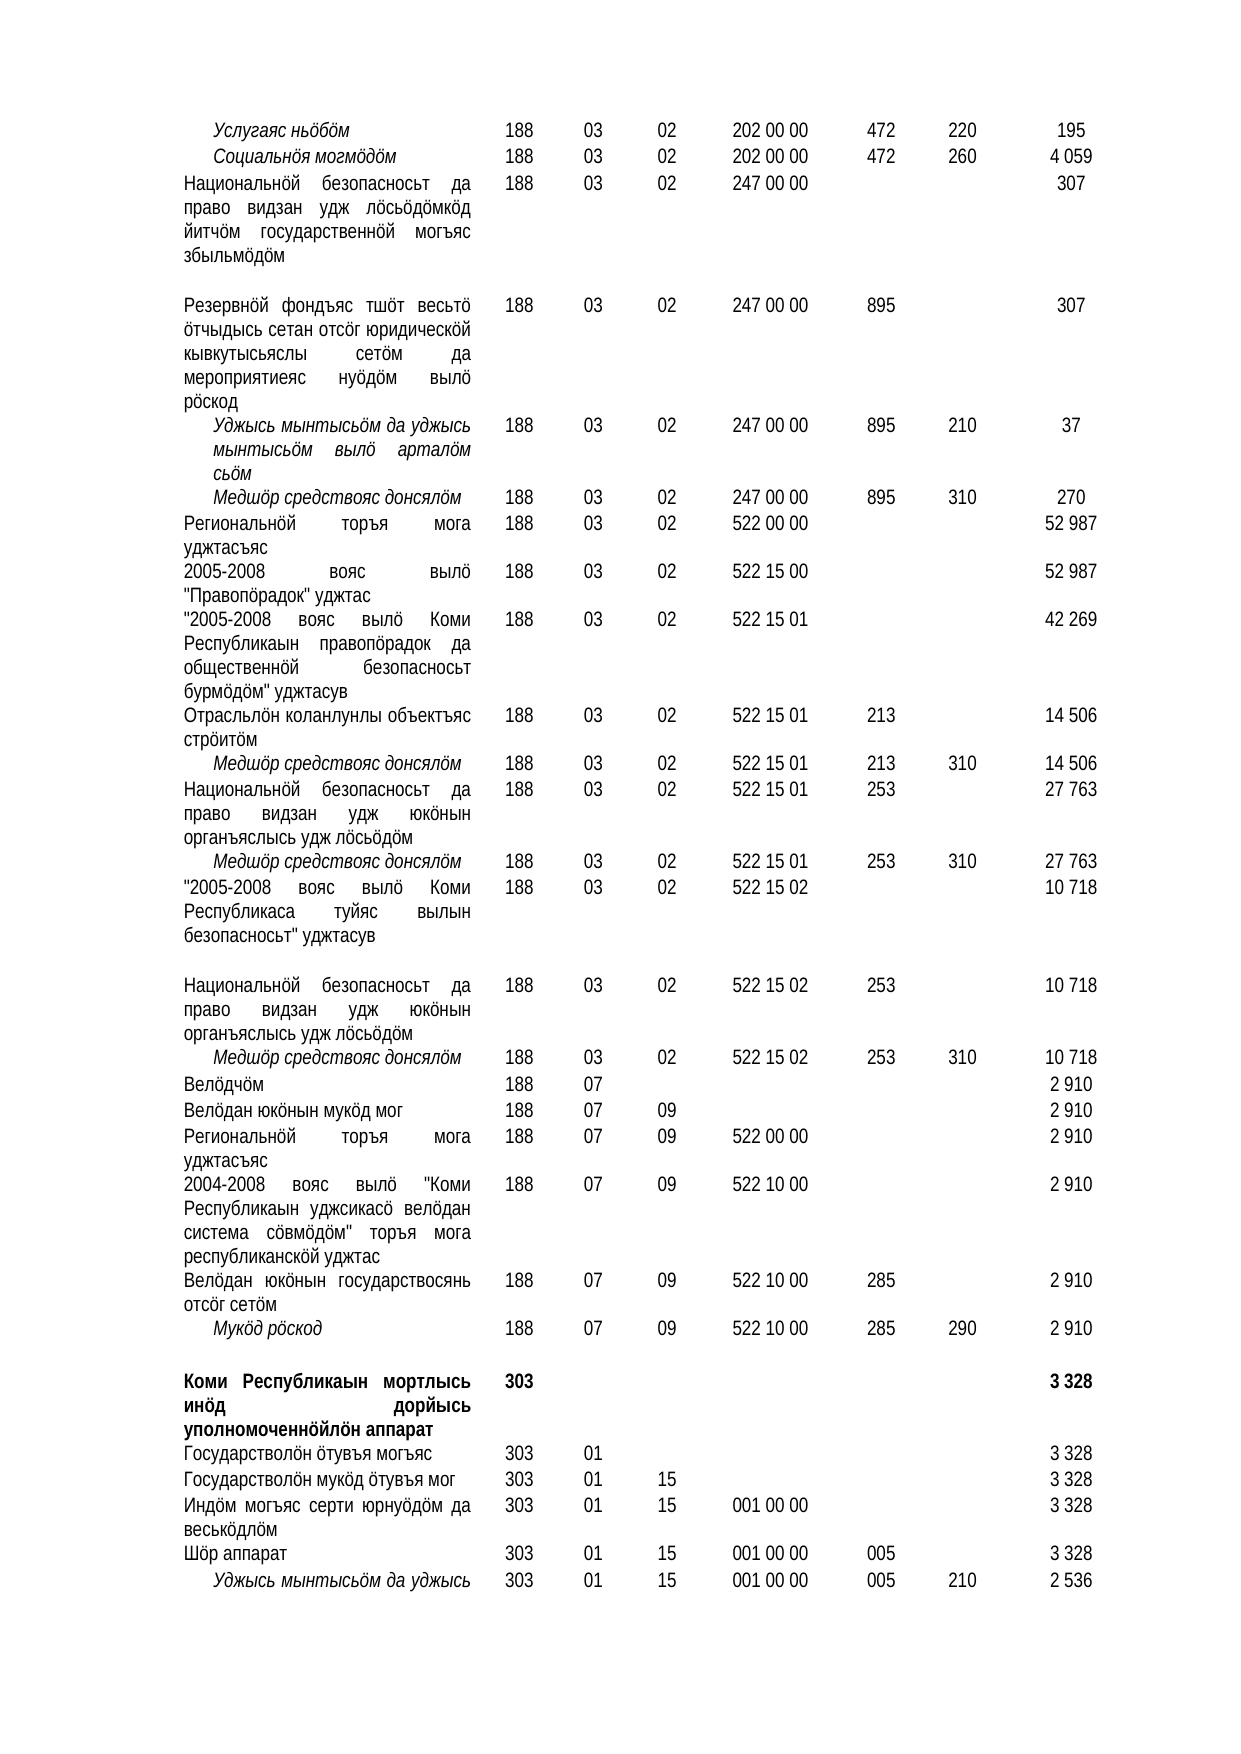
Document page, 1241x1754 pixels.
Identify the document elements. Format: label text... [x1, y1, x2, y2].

table_cell 52 987 [999, 511, 1143, 559]
table_cell [925, 777, 999, 849]
table_cell Медшöр средствояс донсялöм [172, 1045, 482, 1072]
table_cell Мукöд рöскод [172, 1316, 482, 1342]
table_cell 42 269 [999, 607, 1143, 703]
table_cell 3 328 [999, 1467, 1143, 1493]
table_cell [925, 1098, 999, 1124]
table_cell [837, 1072, 925, 1098]
table_cell [837, 171, 925, 267]
table_cell [837, 559, 925, 607]
table_cell 27 763 [999, 849, 1143, 875]
table_cell [482, 267, 556, 293]
table_cell 2 536 [999, 1568, 1143, 1594]
table_cell 07 [556, 1098, 630, 1124]
table_cell 07 [556, 1172, 630, 1268]
table_cell 02 [630, 145, 704, 171]
table_cell 303 [482, 1441, 556, 1467]
table_cell 01 [556, 1441, 630, 1467]
table_cell [1143, 171, 1217, 267]
table_cell 522 10 00 [704, 1316, 837, 1342]
table_cell 01 [556, 1568, 630, 1594]
table_cell [1143, 118, 1217, 144]
table_cell 202 00 00 [704, 145, 837, 171]
table_cell 02 [630, 875, 704, 947]
table_cell [482, 1343, 556, 1369]
table_cell [925, 1369, 999, 1441]
table_cell 290 [925, 1316, 999, 1342]
table_cell 188 [482, 974, 556, 1045]
table_cell [1143, 1493, 1217, 1541]
table_cell "2005-2008 вояс вылö Коми Республикаса туйяс вылын безопасносьт" уджтасув [172, 875, 482, 947]
table_cell Государстволöн мукöд öтувъя мог [172, 1467, 482, 1493]
table_cell 522 15 02 [704, 1045, 837, 1072]
table_cell [1143, 703, 1217, 751]
table_cell [704, 947, 837, 973]
table_cell [1143, 1045, 1217, 1072]
table_cell 310 [925, 1045, 999, 1072]
table_cell [925, 1541, 999, 1568]
table_cell 005 [837, 1541, 925, 1568]
table_cell [837, 267, 925, 293]
table_cell 03 [556, 875, 630, 947]
table_cell Велöдчöм [172, 1072, 482, 1098]
table_cell 188 [482, 1124, 556, 1172]
table_cell 285 [837, 1316, 925, 1342]
table_cell 15 [630, 1467, 704, 1493]
table_cell [704, 1467, 837, 1493]
table_cell [482, 947, 556, 973]
table_cell [1143, 1172, 1217, 1268]
table_cell [837, 1467, 925, 1493]
table_cell 522 00 00 [704, 511, 837, 559]
table_cell 02 [630, 413, 704, 485]
table_cell [925, 1343, 999, 1369]
table_cell [837, 1441, 925, 1467]
table_cell 09 [630, 1098, 704, 1124]
table_cell Уджысь мынтысьöм да уджысь [172, 1568, 482, 1594]
table_cell Отрасльлöн коланлунлы объектъяс стрöитöм [172, 703, 482, 751]
table_cell 522 15 01 [704, 751, 837, 777]
table_cell 303 [482, 1493, 556, 1541]
table_cell [925, 1124, 999, 1172]
table_cell 522 15 01 [704, 607, 837, 703]
table_cell 4 059 [999, 145, 1143, 171]
table_cell 03 [556, 849, 630, 875]
table_cell 188 [482, 511, 556, 559]
table_cell 210 [925, 1568, 999, 1594]
table_cell 188 [482, 1172, 556, 1268]
table_cell 522 15 01 [704, 703, 837, 751]
table_cell [1143, 974, 1217, 1045]
table_cell "2005-2008 вояс вылö Коми Республикаын правопöрадок да общественнöй безопасносьт бурмöдöм" уджтасув [172, 607, 482, 703]
table_cell 522 15 02 [704, 875, 837, 947]
table_cell 07 [556, 1124, 630, 1172]
table_cell 02 [630, 118, 704, 144]
table_cell 15 [630, 1493, 704, 1541]
table_cell 895 [837, 413, 925, 485]
table_cell 247 00 00 [704, 485, 837, 511]
table_cell Уджысь мынтысьöм да уджысь мынтысьöм вылö арталöм сьöм [172, 413, 482, 485]
table_cell Медшöр средствояс донсялöм [172, 849, 482, 875]
table_cell 2004-2008 вояс вылö "Коми Республикаын уджсикасö велöдан система сöвмöдöм" торъя мога республиканскöй уджтас [172, 1172, 482, 1268]
table_cell Социальнöя могмöдöм [172, 145, 482, 171]
table_cell [172, 947, 482, 973]
table_cell 02 [630, 511, 704, 559]
table_cell 522 15 02 [704, 974, 837, 1045]
table_cell 02 [630, 293, 704, 413]
table_cell 3 328 [999, 1493, 1143, 1541]
table_cell [556, 1369, 630, 1441]
table_cell [925, 559, 999, 607]
table_cell [630, 1369, 704, 1441]
table_cell 02 [630, 171, 704, 267]
table_cell 247 00 00 [704, 413, 837, 485]
table_cell 213 [837, 703, 925, 751]
table_cell 522 15 01 [704, 849, 837, 875]
table_cell [1143, 947, 1217, 973]
table_cell [1143, 413, 1217, 485]
table_cell [1143, 1568, 1217, 1594]
table_cell 01 [556, 1493, 630, 1541]
table_cell 01 [556, 1541, 630, 1568]
table_cell 195 [999, 118, 1143, 144]
table_cell [1143, 751, 1217, 777]
table_cell Шöр аппарат [172, 1541, 482, 1568]
table_cell 03 [556, 118, 630, 144]
table_cell [837, 1369, 925, 1441]
table_cell 253 [837, 777, 925, 849]
table_cell 2005-2008 вояс вылö "Правопöрадок" уджтас [172, 559, 482, 607]
table_cell [837, 1124, 925, 1172]
table_cell [704, 267, 837, 293]
table_cell 285 [837, 1268, 925, 1316]
table_cell [1143, 849, 1217, 875]
table_cell 03 [556, 145, 630, 171]
table_cell [1143, 1124, 1217, 1172]
table_cell [925, 511, 999, 559]
table_cell 02 [630, 849, 704, 875]
table_cell 188 [482, 145, 556, 171]
table_cell [925, 703, 999, 751]
table_cell 37 [999, 413, 1143, 485]
table_cell 10 718 [999, 974, 1143, 1045]
table_cell [172, 267, 482, 293]
table_cell 522 15 00 [704, 559, 837, 607]
table_cell 270 [999, 485, 1143, 511]
table_cell [999, 267, 1143, 293]
table_cell Индöм могъяс серти юрнуöдöм да веськöдлöм [172, 1493, 482, 1541]
table_cell 02 [630, 751, 704, 777]
table_cell [1143, 1467, 1217, 1493]
table_cell Велöдан юкöнын государствосянь отсöг сетöм [172, 1268, 482, 1316]
table_cell 02 [630, 777, 704, 849]
table_cell 09 [630, 1172, 704, 1268]
table_cell 307 [999, 171, 1143, 267]
table_cell [1143, 1268, 1217, 1316]
table_cell [1143, 777, 1217, 849]
table_cell 09 [630, 1124, 704, 1172]
table_cell 02 [630, 559, 704, 607]
table_cell 188 [482, 1098, 556, 1124]
table_cell 303 [482, 1541, 556, 1568]
table_cell Национальнöй безопасносьт да право видзан удж юкöнын органъяслысь удж лöсьöдöм [172, 974, 482, 1045]
table_cell [704, 1072, 837, 1098]
table_cell 188 [482, 1268, 556, 1316]
table_cell 303 [482, 1369, 556, 1441]
table_cell 01 [556, 1467, 630, 1493]
table_cell [1143, 1316, 1217, 1342]
table_cell 210 [925, 413, 999, 485]
table_cell 14 506 [999, 703, 1143, 751]
table_cell [837, 1098, 925, 1124]
table_cell [925, 1493, 999, 1541]
table_cell 310 [925, 751, 999, 777]
table_cell 09 [630, 1268, 704, 1316]
table_cell 895 [837, 293, 925, 413]
table_cell [172, 1343, 482, 1369]
table_cell [556, 1343, 630, 1369]
table_cell [704, 1343, 837, 1369]
table_cell 213 [837, 751, 925, 777]
table_cell 02 [630, 607, 704, 703]
table_cell [837, 1172, 925, 1268]
table_cell [630, 1343, 704, 1369]
table_cell [1143, 607, 1217, 703]
table_cell 247 00 00 [704, 293, 837, 413]
table_cell 2 910 [999, 1268, 1143, 1316]
table_cell [1143, 1072, 1217, 1098]
table_cell 895 [837, 485, 925, 511]
table_cell 188 [482, 875, 556, 947]
table_cell 253 [837, 849, 925, 875]
table_cell [1143, 1441, 1217, 1467]
table_cell 188 [482, 849, 556, 875]
table_cell 3 328 [999, 1369, 1143, 1441]
table_cell 14 506 [999, 751, 1143, 777]
table_cell 307 [999, 293, 1143, 413]
table_cell [925, 293, 999, 413]
table_cell 02 [630, 974, 704, 1045]
table_cell [925, 1467, 999, 1493]
table_cell [925, 1072, 999, 1098]
table_cell [837, 947, 925, 973]
table_cell [630, 1441, 704, 1467]
table_cell Коми Республикаын мортлысь инöд дорйысь уполномоченнöйлöн аппарат [172, 1369, 482, 1441]
table_cell 03 [556, 974, 630, 1045]
table_cell Услугаяс ньöбöм [172, 118, 482, 144]
table_cell [630, 267, 704, 293]
table_cell Медшöр средствояс донсялöм [172, 485, 482, 511]
table_cell [1143, 267, 1217, 293]
table_cell 522 15 01 [704, 777, 837, 849]
table_cell 03 [556, 511, 630, 559]
table_cell [1143, 875, 1217, 947]
table_cell 001 00 00 [704, 1541, 837, 1568]
table_cell 2 910 [999, 1172, 1143, 1268]
table_cell [837, 1493, 925, 1541]
table_cell 001 00 00 [704, 1493, 837, 1541]
table_cell 188 [482, 171, 556, 267]
table_cell 220 [925, 118, 999, 144]
table_cell 188 [482, 413, 556, 485]
table_cell [999, 947, 1143, 973]
table_cell [1143, 293, 1217, 413]
table_cell 3 328 [999, 1541, 1143, 1568]
table_cell 07 [556, 1268, 630, 1316]
table_cell [1143, 1343, 1217, 1369]
table_cell 188 [482, 1045, 556, 1072]
table_cell [925, 171, 999, 267]
table_cell 52 987 [999, 559, 1143, 607]
table_cell [925, 267, 999, 293]
table_cell 03 [556, 171, 630, 267]
table_cell 03 [556, 777, 630, 849]
table_cell 310 [925, 849, 999, 875]
table_cell Резервнöй фондъяс тшöт весьтö öтчыдысь сетан отсöг юридическöй кывкутысьяслы сетöм да мероприятиеяс нуöдöм вылö рöскод [172, 293, 482, 413]
table_cell 03 [556, 413, 630, 485]
table_cell 2 910 [999, 1124, 1143, 1172]
table_cell 472 [837, 145, 925, 171]
table_cell 03 [556, 559, 630, 607]
table_cell 188 [482, 751, 556, 777]
table_cell [925, 1172, 999, 1268]
table_cell 03 [556, 485, 630, 511]
table_cell 247 00 00 [704, 171, 837, 267]
table_cell [1143, 1098, 1217, 1124]
table_cell 253 [837, 1045, 925, 1072]
table_cell 001 00 00 [704, 1568, 837, 1594]
table_cell 2 910 [999, 1316, 1143, 1342]
table_cell 07 [556, 1072, 630, 1098]
table_cell [704, 1369, 837, 1441]
table_cell 27 763 [999, 777, 1143, 849]
table_cell [1143, 145, 1217, 171]
table_cell 303 [482, 1467, 556, 1493]
table_cell 188 [482, 607, 556, 703]
table_cell 03 [556, 293, 630, 413]
table_cell Национальнöй безопасносьт да право видзан удж юкöнын органъяслысь удж лöсьöдöм [172, 777, 482, 849]
table_cell [925, 947, 999, 973]
table_cell [556, 947, 630, 973]
table_cell 03 [556, 751, 630, 777]
table_cell 188 [482, 118, 556, 144]
table_cell [837, 607, 925, 703]
table_cell 188 [482, 293, 556, 413]
table_cell [630, 1072, 704, 1098]
table_cell 02 [630, 1045, 704, 1072]
table_cell [837, 1343, 925, 1369]
table_cell Национальнöй безопасносьт да право видзан удж лöсьöдöмкöд йитчöм государственнöй могъяс збыльмöдöм [172, 171, 482, 267]
table_cell [704, 1441, 837, 1467]
table_cell 07 [556, 1316, 630, 1342]
table_cell [556, 267, 630, 293]
table_cell 10 718 [999, 875, 1143, 947]
table_cell 005 [837, 1568, 925, 1594]
table_cell 522 00 00 [704, 1124, 837, 1172]
table_cell [1143, 559, 1217, 607]
table_cell [704, 1098, 837, 1124]
table_cell 2 910 [999, 1072, 1143, 1098]
table_cell 303 [482, 1568, 556, 1594]
table_cell 188 [482, 485, 556, 511]
table_cell [630, 947, 704, 973]
table_cell 188 [482, 1072, 556, 1098]
table_cell 03 [556, 703, 630, 751]
table_cell 09 [630, 1316, 704, 1342]
table_cell 253 [837, 974, 925, 1045]
table_cell [1143, 1369, 1217, 1441]
table_cell Государстволöн öтувъя могъяс [172, 1441, 482, 1467]
table_cell Региональнöй торъя мога уджтасъяс [172, 511, 482, 559]
table_cell [1143, 1541, 1217, 1568]
table_cell 202 00 00 [704, 118, 837, 144]
table_cell 02 [630, 485, 704, 511]
table_cell Медшöр средствояс донсялöм [172, 751, 482, 777]
table_cell 03 [556, 1045, 630, 1072]
table_cell Региональнöй торъя мога уджтасъяс [172, 1124, 482, 1172]
table_cell [837, 511, 925, 559]
table_cell 522 10 00 [704, 1172, 837, 1268]
table_cell 310 [925, 485, 999, 511]
table_cell Велöдан юкöнын мукöд мог [172, 1098, 482, 1124]
table_cell [925, 974, 999, 1045]
table_cell 03 [556, 607, 630, 703]
table_cell 3 328 [999, 1441, 1143, 1467]
table_cell [925, 1441, 999, 1467]
table_cell 188 [482, 559, 556, 607]
table_cell 15 [630, 1541, 704, 1568]
table_cell 15 [630, 1568, 704, 1594]
table_cell 2 910 [999, 1098, 1143, 1124]
table_cell 188 [482, 1316, 556, 1342]
table_cell 02 [630, 703, 704, 751]
table_cell 522 10 00 [704, 1268, 837, 1316]
table_cell [925, 1268, 999, 1316]
table_cell 260 [925, 145, 999, 171]
table_cell [925, 607, 999, 703]
table_cell [1143, 485, 1217, 511]
table_cell [925, 875, 999, 947]
table_cell 188 [482, 703, 556, 751]
table_cell 472 [837, 118, 925, 144]
table_cell [1143, 511, 1217, 559]
table_cell [999, 1343, 1143, 1369]
table_cell [837, 875, 925, 947]
table_cell 188 [482, 777, 556, 849]
table_cell 10 718 [999, 1045, 1143, 1072]
